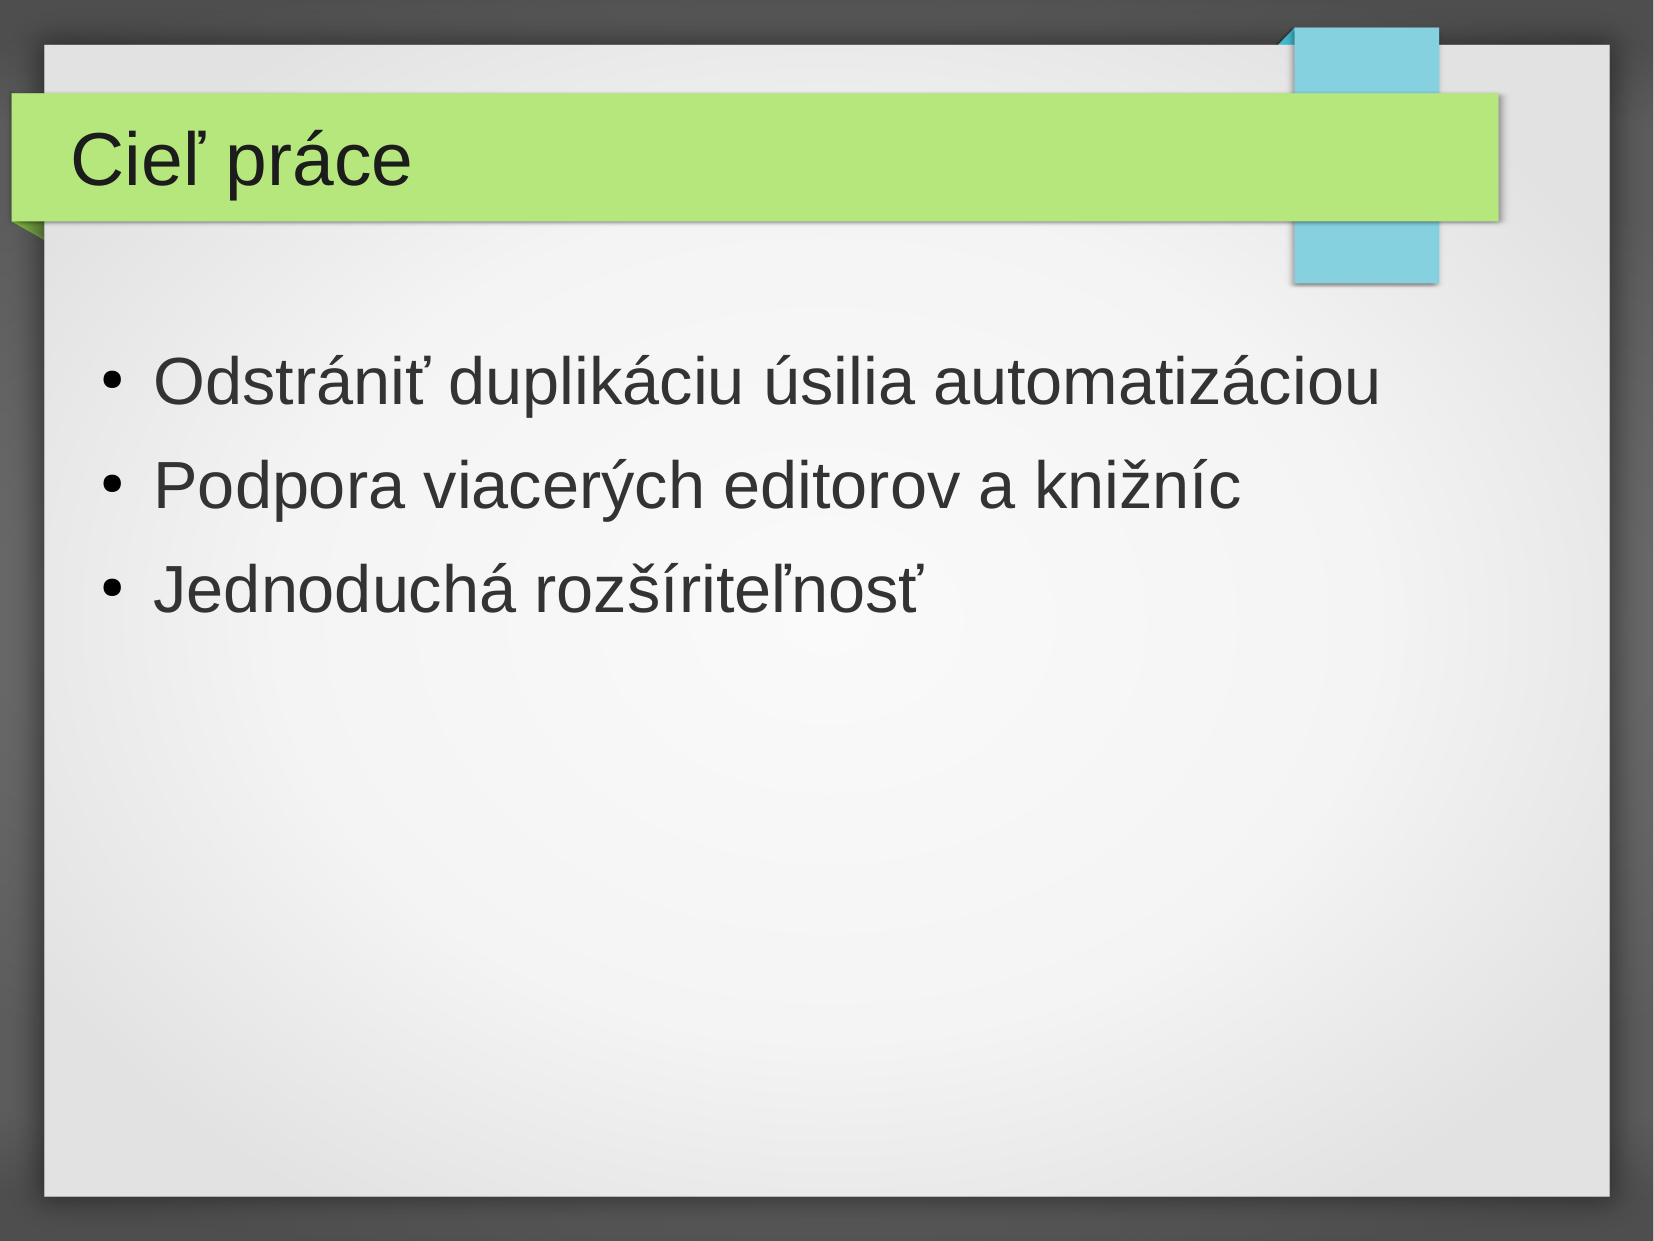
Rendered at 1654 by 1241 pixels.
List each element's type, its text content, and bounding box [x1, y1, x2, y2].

title Cieľ práce [70, 106, 1229, 213]
picture [0, 0, 1654, 1241]
list Odstrániť duplikáciu úsilia automatizáciou Podpora viacerých editorov a knižníc Jednoduchá rozšíriteľnosť [82, 343, 1538, 1021]
